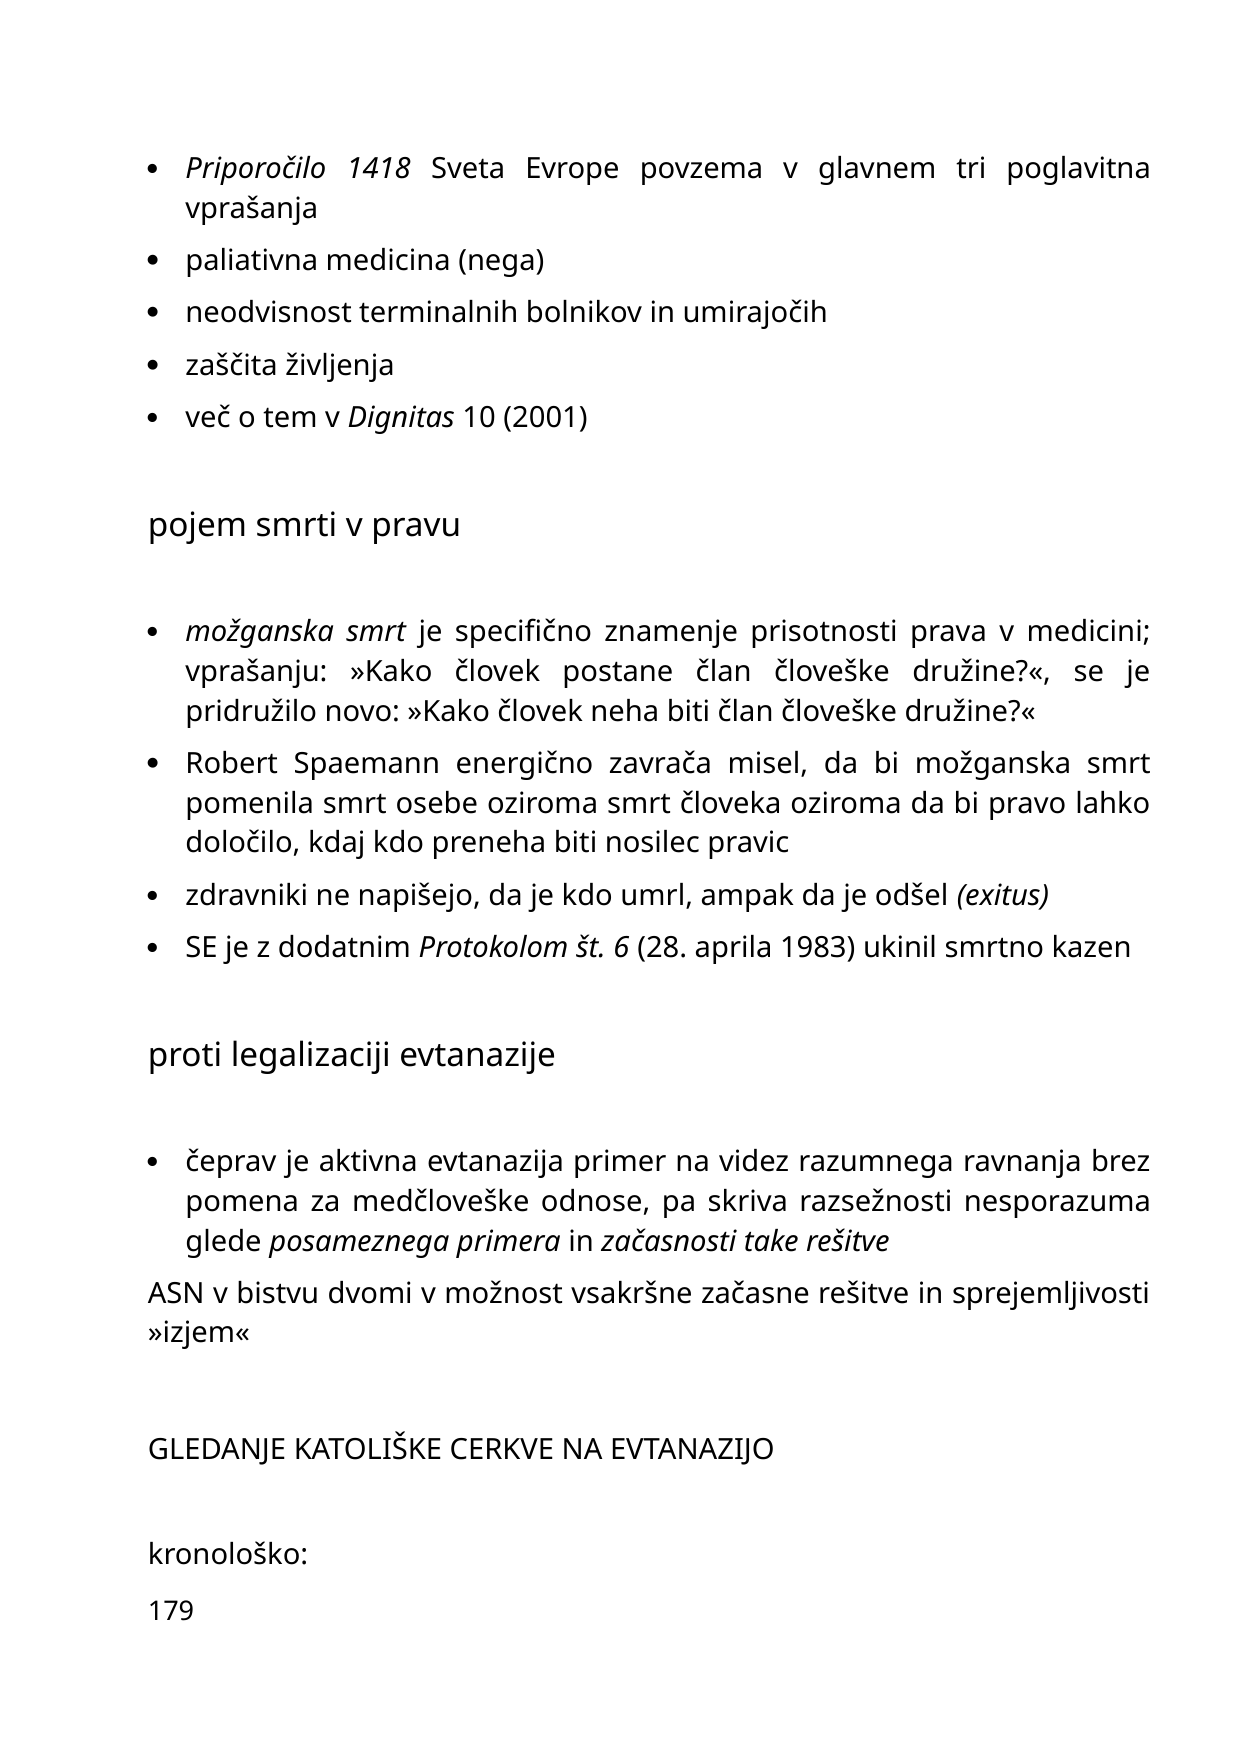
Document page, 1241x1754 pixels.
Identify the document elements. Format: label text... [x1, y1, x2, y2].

list paliativna medicina (nega) [148, 239, 1152, 279]
text proti legalizaciji evtanazije [148, 1030, 1152, 1076]
list Robert Spaemann energično zavrača misel, da bi možganska smrt pomenila smrt osebe oziroma smrt človeka oziroma da bi pravo lahko določilo, kdaj kdo preneha biti nosilec pravic [148, 742, 1152, 861]
list Priporočilo 1418 Sveta Evrope povzema v glavnem tri poglavitna vprašanja [148, 148, 1152, 227]
list zdravniki ne napišejo, da je kdo umrl, ampak da je odšel (exitus) [148, 874, 1152, 913]
list možganska smrt je specifično znamenje prisotnosti prava v medicini; vprašanju: »Kako človek postane član človeške družine?«, se je pridružilo novo: »Kako človek neha biti član človeške družine?« [148, 611, 1152, 730]
text pojem smrti v pravu [148, 501, 1152, 546]
list SE je z dodatnim Protokolom št. 6 (28. aprila 1983) ukinil smrtno kazen [148, 926, 1152, 966]
list neodvisnost terminalnih bolnikov in umirajočih [148, 292, 1152, 331]
list čeprav je aktivna evtanazija primer na videz razumnega ravnanja brez pomena za medčloveške odnose, pa skriva razsežnosti nesporazuma glede posameznega primera in začasnosti take rešitve [148, 1140, 1152, 1259]
list zaščita življenja [148, 344, 1152, 384]
text kronološko: [148, 1533, 1152, 1573]
list več o tem v Dignitas 10 (2001) [148, 396, 1152, 436]
text ASN v bistvu dvomi v možnost vsakršne začasne rešitve in sprejemljivosti »izjem« [148, 1272, 1152, 1351]
subtitle gledanje Katoliške cerkve na evtanazijo [148, 1428, 1152, 1468]
